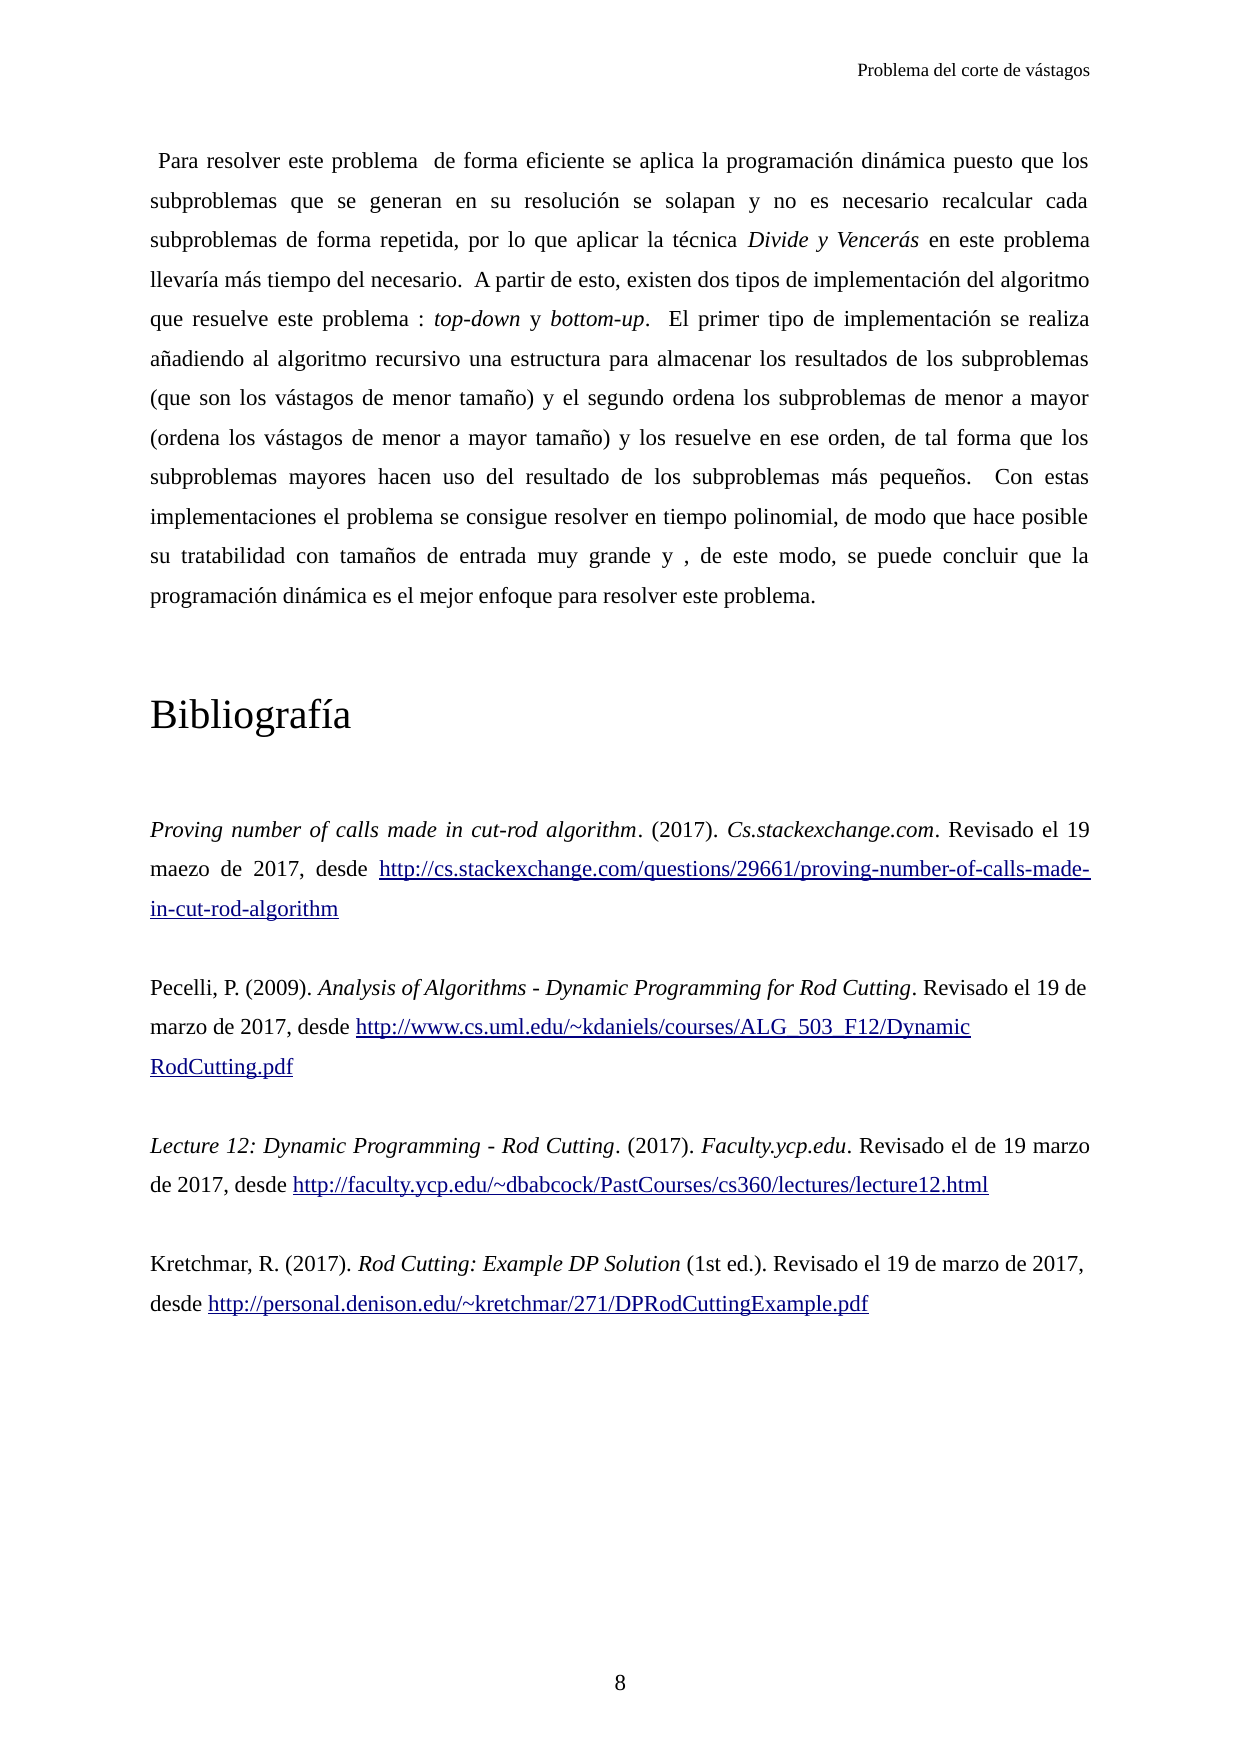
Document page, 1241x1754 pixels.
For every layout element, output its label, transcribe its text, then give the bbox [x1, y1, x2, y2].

text RodCutting.pdf [150, 1053, 1090, 1079]
text Lecture 12: Dynamic Programming - Rod Cutting. (2017). Faculty.ycp.edu. Revisado el de 19 marzo de 2017, desde http://faculty.ycp.edu/~dbabcock/PastCourses/cs360/lectures/lecture12.html [150, 1132, 1090, 1198]
text Para resolver este problema de forma eficiente se aplica la programación dinámica puesto que los subproblemas que se generan en su resolución se solapan y no es necesario recalcular cada subproblemas de forma repetida, por lo que aplicar la técnica Divide y Vencerás en este problema llevaría más tiempo del necesario. A partir de esto, existen dos tipos de implementación del algoritmo que resuelve este problema : top-down y bottom-up. El primer tipo de implementación se realiza añadiendo al algoritmo recursivo una estructura para almacenar los resultados de los subproblemas (que son los vástagos de menor tamaño) y el segundo ordena los subproblemas de menor a mayor (ordena los vástagos de menor a mayor tamaño) y los resuelve en ese orden, de tal forma que los subproblemas mayores hacen uso del resultado de los subproblemas más pequeños. Con estas implementaciones el problema se consigue resolver en tiempo polinomial, de modo que hace posible su tratabilidad con tamaños de entrada muy grande y , de este modo, se puede concluir que la programación dinámica es el mejor enfoque para resolver este problema. [150, 148, 1090, 608]
text Proving number of calls made in cut-rod algorithm. (2017). Cs.stackexchange.com. Revisado el 19 maezo de 2017, desde http://cs.stackexchange.com/questions/29661/proving-number-of-calls-made-in-cut-rod-algorithm [150, 816, 1090, 921]
text Pecelli, P. (2009). Analysis of Algorithms - Dynamic Programming for Rod Cutting. Revisado el 19 de marzo de 2017, desde http://www.cs.uml.edu/~kdaniels/courses/ALG_503_F12/Dynamic [150, 974, 1090, 1040]
text Kretchmar, R. (2017). Rod Cutting: Example DP Solution (1st ed.). Revisado el 19 de marzo de 2017, desde http://personal.denison.edu/~kretchmar/271/DPRodCuttingExample.pdf [150, 1250, 1090, 1316]
text Bibliografía [150, 690, 1090, 738]
